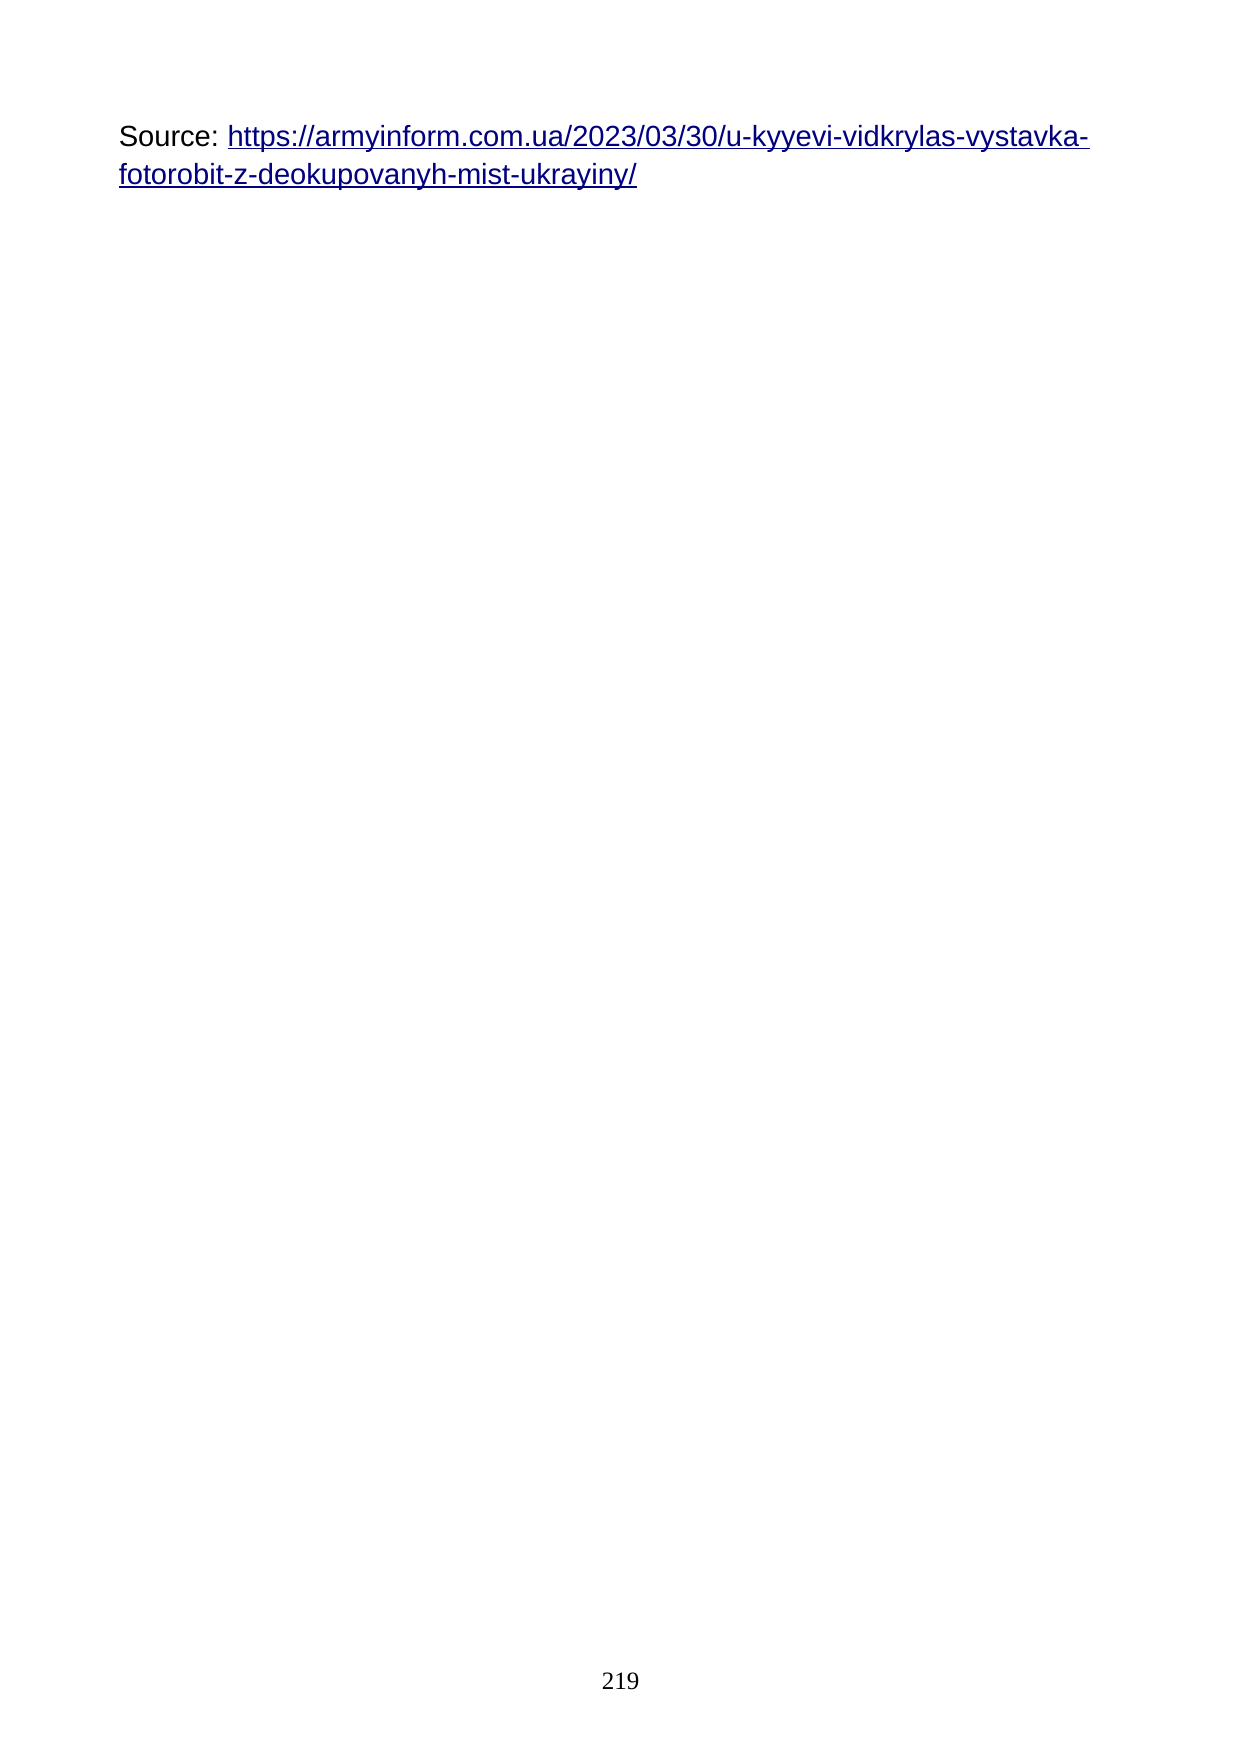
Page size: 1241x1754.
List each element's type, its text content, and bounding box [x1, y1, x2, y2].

text Source: https://armyinform.com.ua/2023/03/30/u-kyyevi-vidkrylas-vystavka-fotorobit-z-deokupovanyh-mist-ukrayiny/ [118, 118, 1122, 191]
